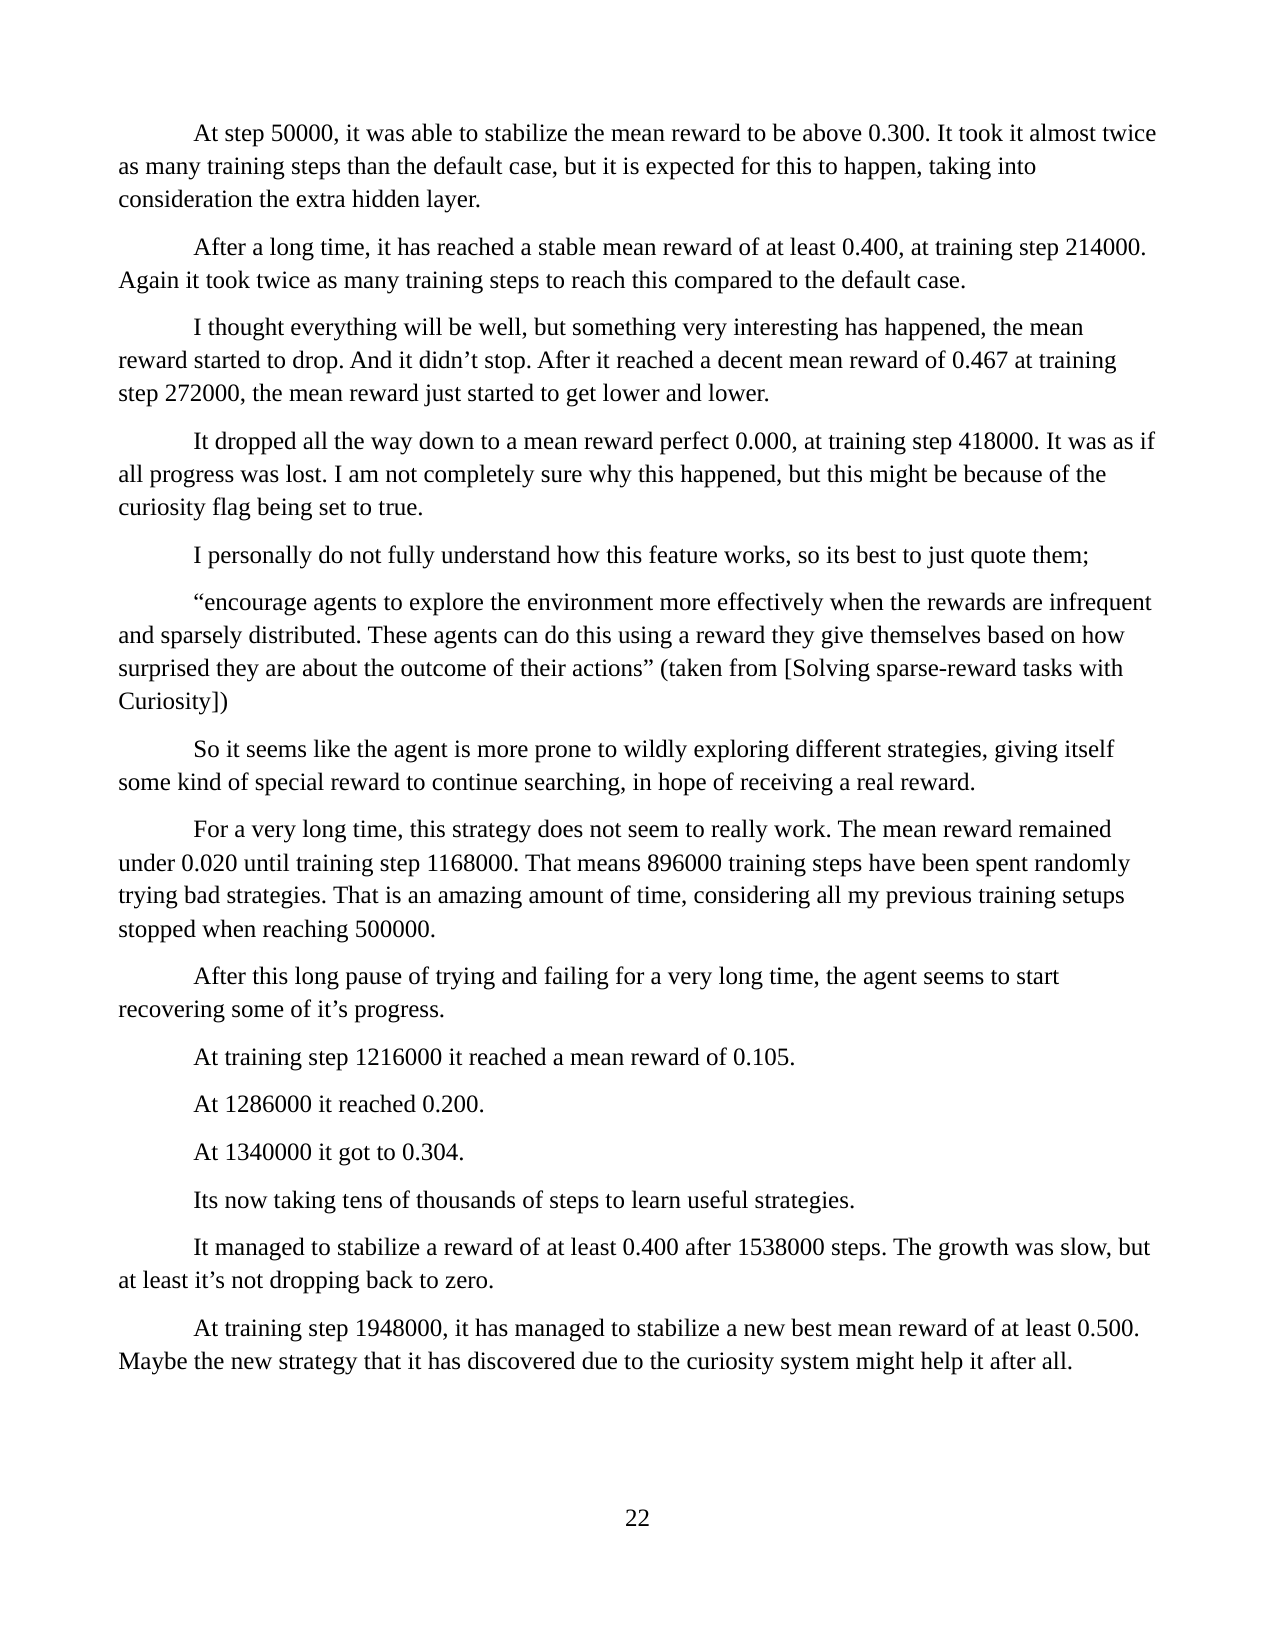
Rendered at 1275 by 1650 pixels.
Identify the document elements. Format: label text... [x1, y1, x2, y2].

text At 1340000 it got to 0.304. [118, 1137, 1157, 1166]
text I thought everything will be well, but something very interesting has happened, the mean reward started to drop. And it didn’t stop. After it reached a decent mean reward of 0.467 at training step 272000, the mean reward just started to get lower and lower. [118, 312, 1157, 407]
text At step 50000, it was able to stabilize the mean reward to be above 0.300. It took it almost twice as many training steps than the default case, but it is expected for this to happen, taking into consideration the extra hidden layer. [118, 118, 1157, 213]
text It managed to stabilize a reward of at least 0.400 after 1538000 steps. The growth was slow, but at least it’s not dropping back to zero. [118, 1232, 1157, 1294]
text Its now taking tens of thousands of steps to learn useful strategies. [118, 1185, 1157, 1213]
text It dropped all the way down to a mean reward perfect 0.000, at training step 418000. It was as if all progress was lost. I am not completely sure why this happened, but this might be because of the curiosity flag being set to true. [118, 426, 1157, 521]
text “encourage agents to explore the environment more effectively when the rewards are infrequent and sparsely distributed. These agents can do this using a reward they give themselves based on how surprised they are about the outcome of their actions” (taken from [Solving sparse-reward tasks with Curiosity]) [118, 587, 1157, 715]
text After a long time, it has reached a stable mean reward of at least 0.400, at training step 214000. Again it took twice as many training steps to reach this compared to the default case. [118, 232, 1157, 293]
text At training step 1216000 it reached a mean reward of 0.105. [118, 1042, 1157, 1071]
text I personally do not fully understand how this feature works, so its best to just quote them; [118, 540, 1157, 568]
text At 1286000 it reached 0.200. [118, 1089, 1157, 1118]
text After this long pause of trying and failing for a very long time, the agent seems to start recovering some of it’s progress. [118, 961, 1157, 1023]
text So it seems like the agent is more prone to wildly exploring different strategies, giving itself some kind of special reward to continue searching, in hope of receiving a real reward. [118, 734, 1157, 796]
text At training step 1948000, it has managed to stabilize a new best mean reward of at least 0.500. Maybe the new strategy that it has discovered due to the curiosity system might help it after all. [118, 1313, 1157, 1375]
text For a very long time, this strategy does not seem to really work. The mean reward remained under 0.020 until training step 1168000. That means 896000 training steps have been spent randomly trying bad strategies. That is an amazing amount of time, considering all my previous training setups stopped when reaching 500000. [118, 814, 1157, 942]
